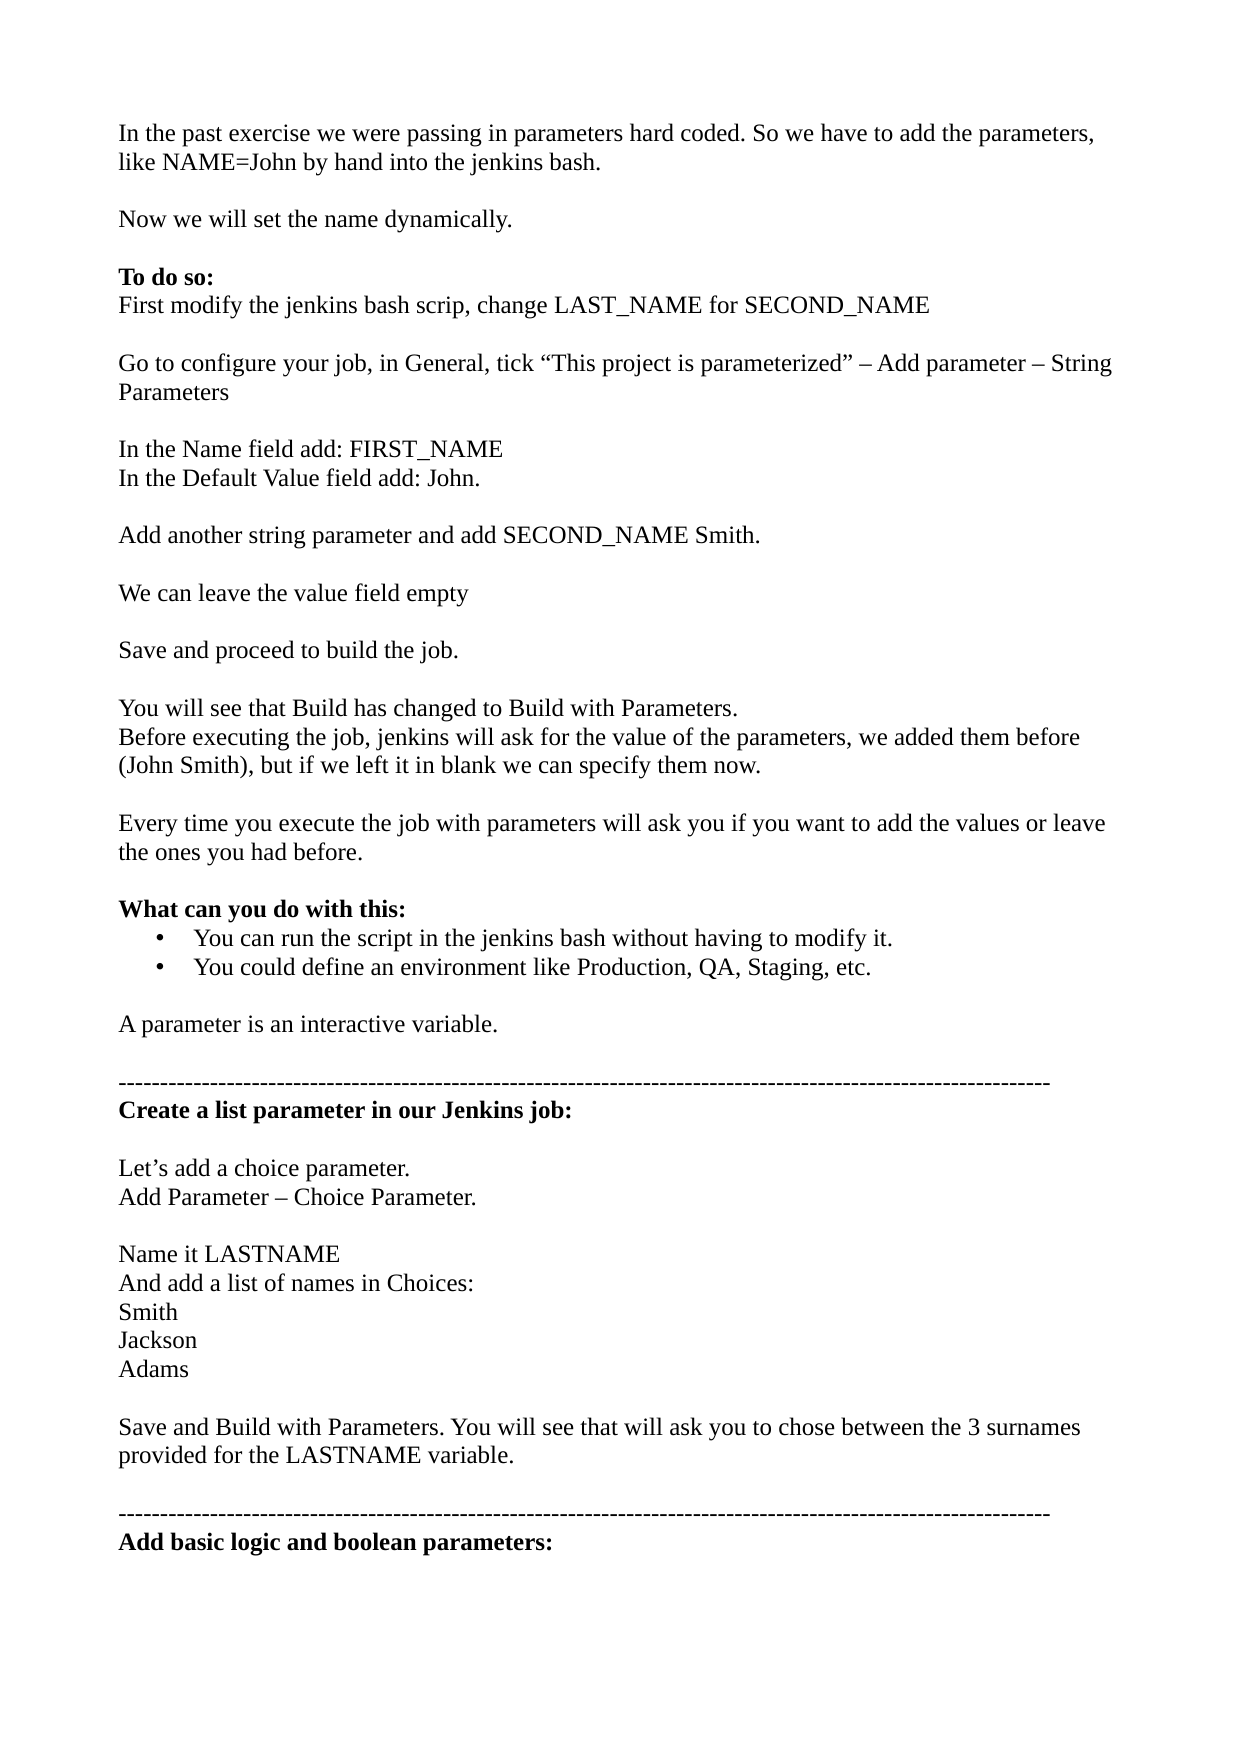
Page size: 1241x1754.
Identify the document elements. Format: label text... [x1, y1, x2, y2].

text A parameter is an interactive variable. [118, 1009, 1122, 1038]
text Add another string parameter and add SECOND_NAME Smith. [118, 521, 1122, 549]
text You will see that Build has changed to Build with Parameters. [118, 693, 1122, 722]
text Save and proceed to build the job. [118, 636, 1122, 664]
text Name it LASTNAME [118, 1239, 1122, 1268]
text Add Parameter – Choice Parameter. [118, 1182, 1122, 1211]
text What can you do with this: [118, 894, 1122, 923]
text Every time you execute the job with parameters will ask you if you want to add the values or leave the ones you had before. [118, 808, 1122, 866]
text Save and Build with Parameters. You will see that will ask you to chose between the 3 surnames provided for the LASTNAME variable. [118, 1412, 1122, 1469]
text In the Name field add: FIRST_NAME [118, 434, 1122, 463]
text And add a list of names in Choices: [118, 1268, 1122, 1297]
text We can leave the value field empty [118, 578, 1122, 607]
text In the past exercise we were passing in parameters hard coded. So we have to add the parameters, like NAME=John by hand into the jenkins bash. [118, 118, 1122, 176]
text ---------------------------------------------------------------------------------------------------------------- [118, 1067, 1122, 1096]
list You could define an environment like Production, QA, Staging, etc. [156, 952, 1122, 981]
text Adams [118, 1354, 1122, 1383]
text To do so: [118, 262, 1122, 291]
text Smith [118, 1297, 1122, 1326]
text In the Default Value field add: John. [118, 463, 1122, 492]
text Add basic logic and boolean parameters: [118, 1527, 1122, 1556]
text Let’s add a choice parameter. [118, 1153, 1122, 1182]
text Before executing the job, jenkins will ask for the value of the parameters, we added them before (John Smith), but if we left it in blank we can specify them now. [118, 722, 1122, 779]
text Jackson [118, 1326, 1122, 1354]
text First modify the jenkins bash scrip, change LAST_NAME for SECOND_NAME [118, 291, 1122, 319]
text ---------------------------------------------------------------------------------------------------------------- [118, 1498, 1122, 1527]
list You can run the script in the jenkins bash without having to modify it. [156, 923, 1122, 952]
text Now we will set the name dynamically. [118, 204, 1122, 233]
text Go to configure your job, in General, tick “This project is parameterized” – Add parameter – String Parameters [118, 348, 1122, 406]
text Create a list parameter in our Jenkins job: [118, 1096, 1122, 1124]
